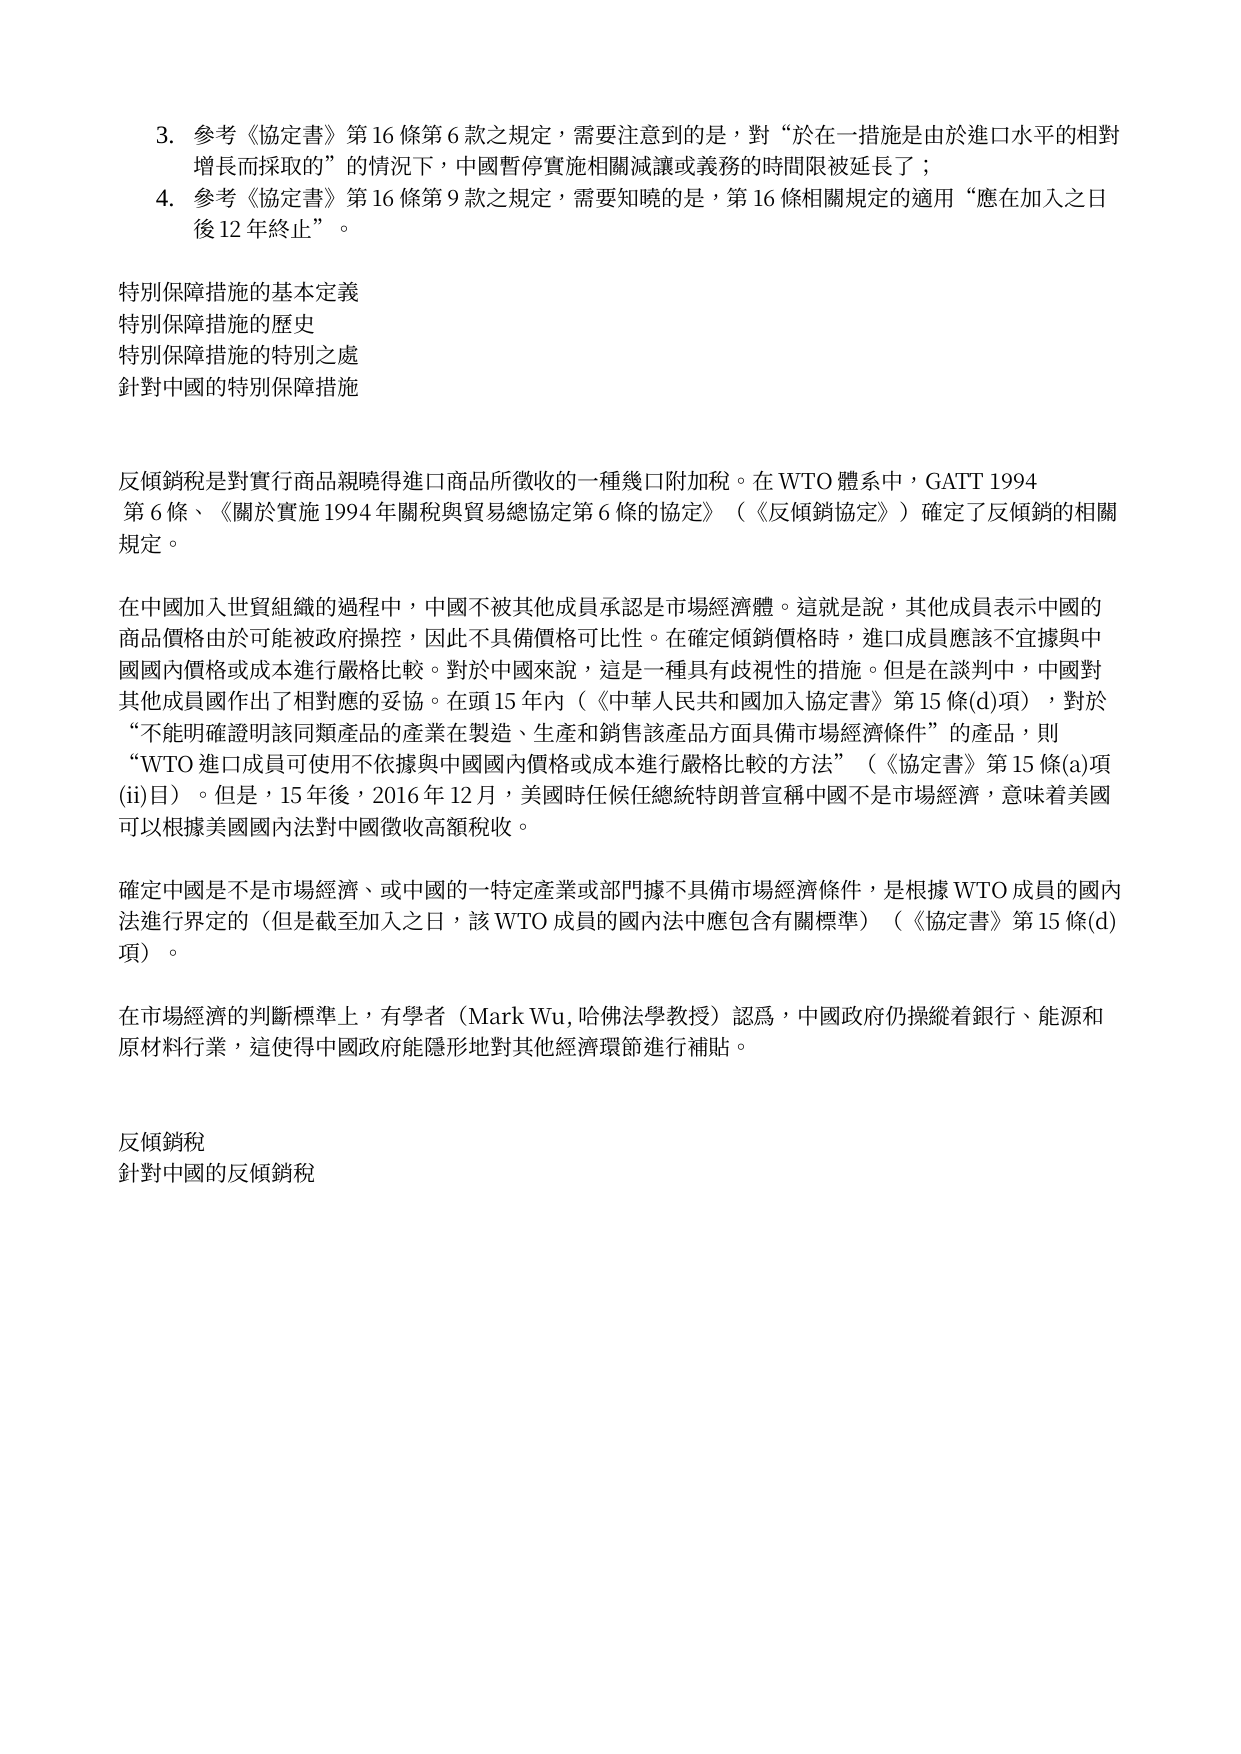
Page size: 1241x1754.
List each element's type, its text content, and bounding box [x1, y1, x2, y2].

text 特別保障措施的特別之處 [118, 338, 1122, 370]
text 第6條、《關於實施1994年關稅與貿易總協定第6條的協定》（《反傾銷協定》）確定了反傾銷的相關規定。 [118, 496, 1122, 558]
list 參考《協定書》第16條第6款之規定，需要注意到的是，對“於在一措施是由於進口水平的相對增長而採取的”的情況下，中國暫停實施相關減讓或義務的時間限被延長了； [156, 118, 1122, 181]
text 針對中國的反傾銷稅 [118, 1156, 1122, 1188]
text 確定中國是不是市場經濟、或中國的一特定產業或部門據不具備市場經濟條件，是根據WTO成員的國內法進行界定的（但是截至加入之日，該WTO成員的國內法中應包含有關標準）（《協定書》第15條(d)項）。 [118, 873, 1122, 967]
text 反傾銷稅 [118, 1125, 1122, 1156]
text 針對中國的特別保障措施 [118, 370, 1122, 401]
text 反傾銷稅是對實行商品親曉得進口商品所徵收的一種幾口附加稅。在WTO體系中，GATT 1994 [118, 464, 1122, 496]
text 特別保障措施的歷史 [118, 307, 1122, 338]
list 參考《協定書》第16條第9款之規定，需要知曉的是，第16條相關規定的適用“應在加入之日後12年終止”。 [156, 181, 1122, 244]
text 在市場經濟的判斷標準上，有學者（Mark Wu, 哈佛法學教授）認爲，中國政府仍操縱着銀行、能源和原材料行業，這使得中國政府能隱形地對其他經濟環節進行補貼。 [118, 999, 1122, 1062]
text 特別保障措施的基本定義 [118, 275, 1122, 307]
text 在中國加入世貿組織的過程中，中國不被其他成員承認是市場經濟體。這就是說，其他成員表示中國的商品價格由於可能被政府操控，因此不具備價格可比性。在確定傾銷價格時，進口成員應該不宜據與中國國內價格或成本進行嚴格比較。對於中國來說，這是一種具有歧視性的措施。但是在談判中，中國對其他成員國作出了相對應的妥協。在頭15年內（《中華人民共和國加入協定書》第15條(d)項），對於“不能明確證明該同類產品的產業在製造、生產和銷售該產品方面具備市場經濟條件”的產品，則“WTO進口成員可使用不依據與中國國內價格或成本進行嚴格比較的方法”（《協定書》第15條(a)項(ii)目）。但是，15年後，2016年12月，美國時任候任總統特朗普宣稱中國不是市場經濟，意味着美國可以根據美國國內法對中國徵收高額稅收。 [118, 590, 1122, 842]
